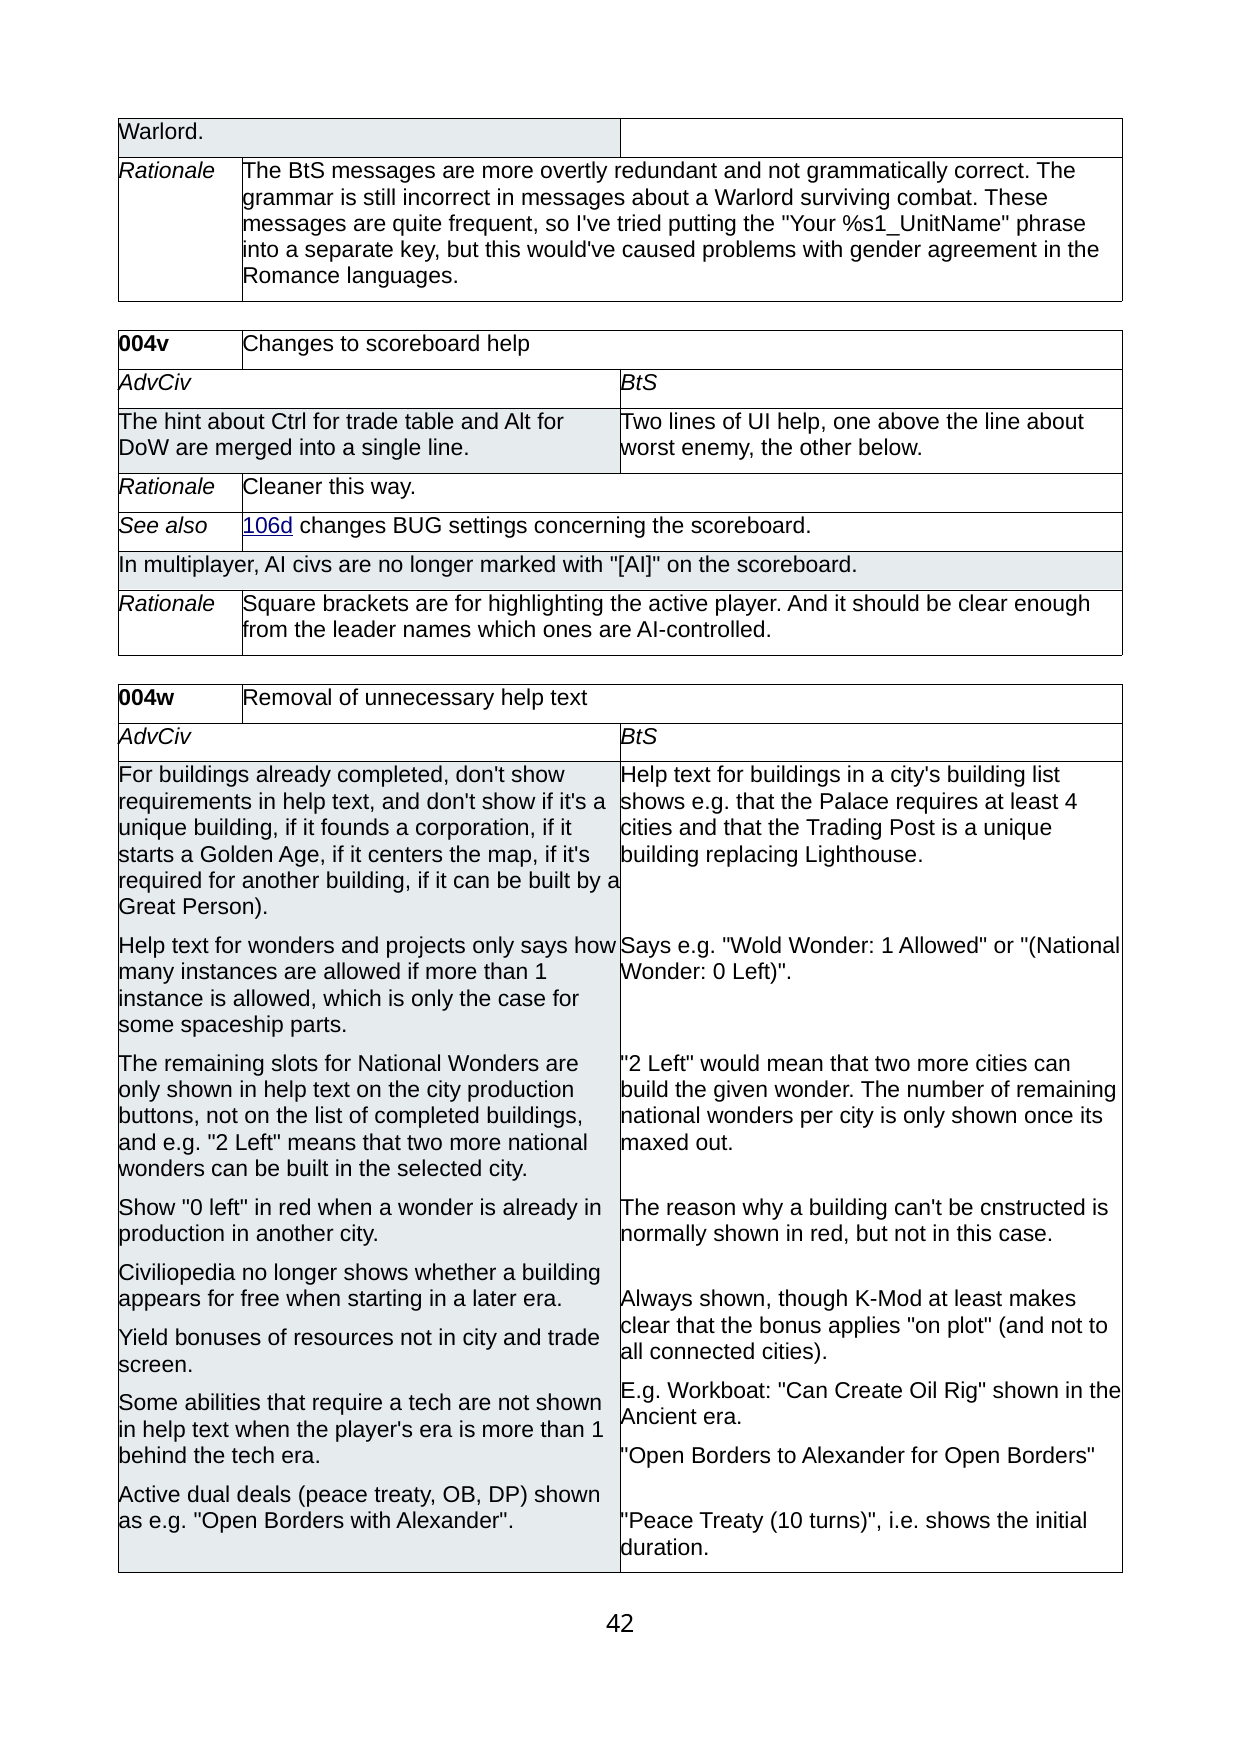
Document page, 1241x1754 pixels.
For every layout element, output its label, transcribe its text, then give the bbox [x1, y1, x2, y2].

table_cell Rationale [119, 158, 242, 301]
table_cell For buildings already completed, don't show requirements in help text, and don't show if it's a unique building, if it founds a corporation, if it starts a Golden Age, if it centers the map, if it's required for another building, if it can be built by a Great Person). Help text for wonders and projects only says how many instances are allowed if more than 1 instance is allowed, which is only the case for some spaceship parts. The remaining slots for National Wonders are only shown in help text on the city production buttons, not on the list of completed buildings, and e.g. "2 Left" means that two more national wonders can be built in the selected city. Show "0 left" in red when a wonder is already in production in another city. Civiliopedia no longer shows whether a building appears for free when starting in a later era. Yield bonuses of resources not in city and trade screen. Some abilities that require a tech are not shown in help text when the player's era is more than 1 behind the tech era. Active dual deals (peace treaty, OB, DP) shown as e.g. "Open Borders with Alexander". [119, 762, 620, 1572]
table_cell BtS [621, 724, 1122, 761]
table_cell Two lines of UI help, one above the line about worst enemy, the other below. [621, 409, 1122, 473]
table_cell AdvCiv [119, 724, 620, 761]
table_cell The BtS messages are more overtly redundant and not grammatically correct. The grammar is still incorrect in messages about a Warlord surviving combat. These messages are quite frequent, so I've tried putting the "Your %s1_UnitName" phrase into a separate key, but this would've caused problems with gender agreement in the Romance languages. [243, 158, 1122, 301]
table_header 004w [119, 685, 242, 722]
table_cell Cleaner this way. [243, 474, 1122, 512]
table_cell [621, 119, 1122, 157]
table_cell Rationale [119, 591, 242, 655]
table_header Removal of unnecessary help text [243, 685, 1122, 722]
table_cell Square brackets are for highlighting the active player. And it should be clear enough from the leader names which ones are AI-controlled. [243, 591, 1122, 655]
table_cell Warlord. [119, 119, 620, 157]
table_cell Rationale [119, 474, 242, 512]
table_header Changes to scoreboard help [243, 331, 1122, 369]
table_cell In multiplayer, AI civs are no longer marked with "[AI]" on the scoreboard. [119, 552, 1122, 589]
table_cell The hint about Ctrl for trade table and Alt for DoW are merged into a single line. [119, 409, 620, 473]
table_cell Help text for buildings in a city's building list shows e.g. that the Palace requires at least 4 cities and that the Trading Post is a unique building replacing Lighthouse. Says e.g. "Wold Wonder: 1 Allowed" or "(National Wonder: 0 Left)". "2 Left" would mean that two more cities can build the given wonder. The number of remaining national wonders per city is only shown once its maxed out. The reason why a building can't be cnstructed is normally shown in red, but not in this case. Always shown, though K-Mod at least makes clear that the bonus applies "on plot" (and not to all connected cities). E.g. Workboat: "Can Create Oil Rig" shown in the Ancient era. "Open Borders to Alexander for Open Borders" "Peace Treaty (10 turns)", i.e. shows the initial duration. [621, 762, 1122, 1572]
table_cell BtS [621, 370, 1122, 408]
table_header 004v [119, 331, 242, 369]
table_cell AdvCiv [119, 370, 620, 408]
table_cell 106d changes BUG settings concerning the scoreboard. [243, 513, 1122, 551]
table_cell See also [119, 513, 242, 551]
